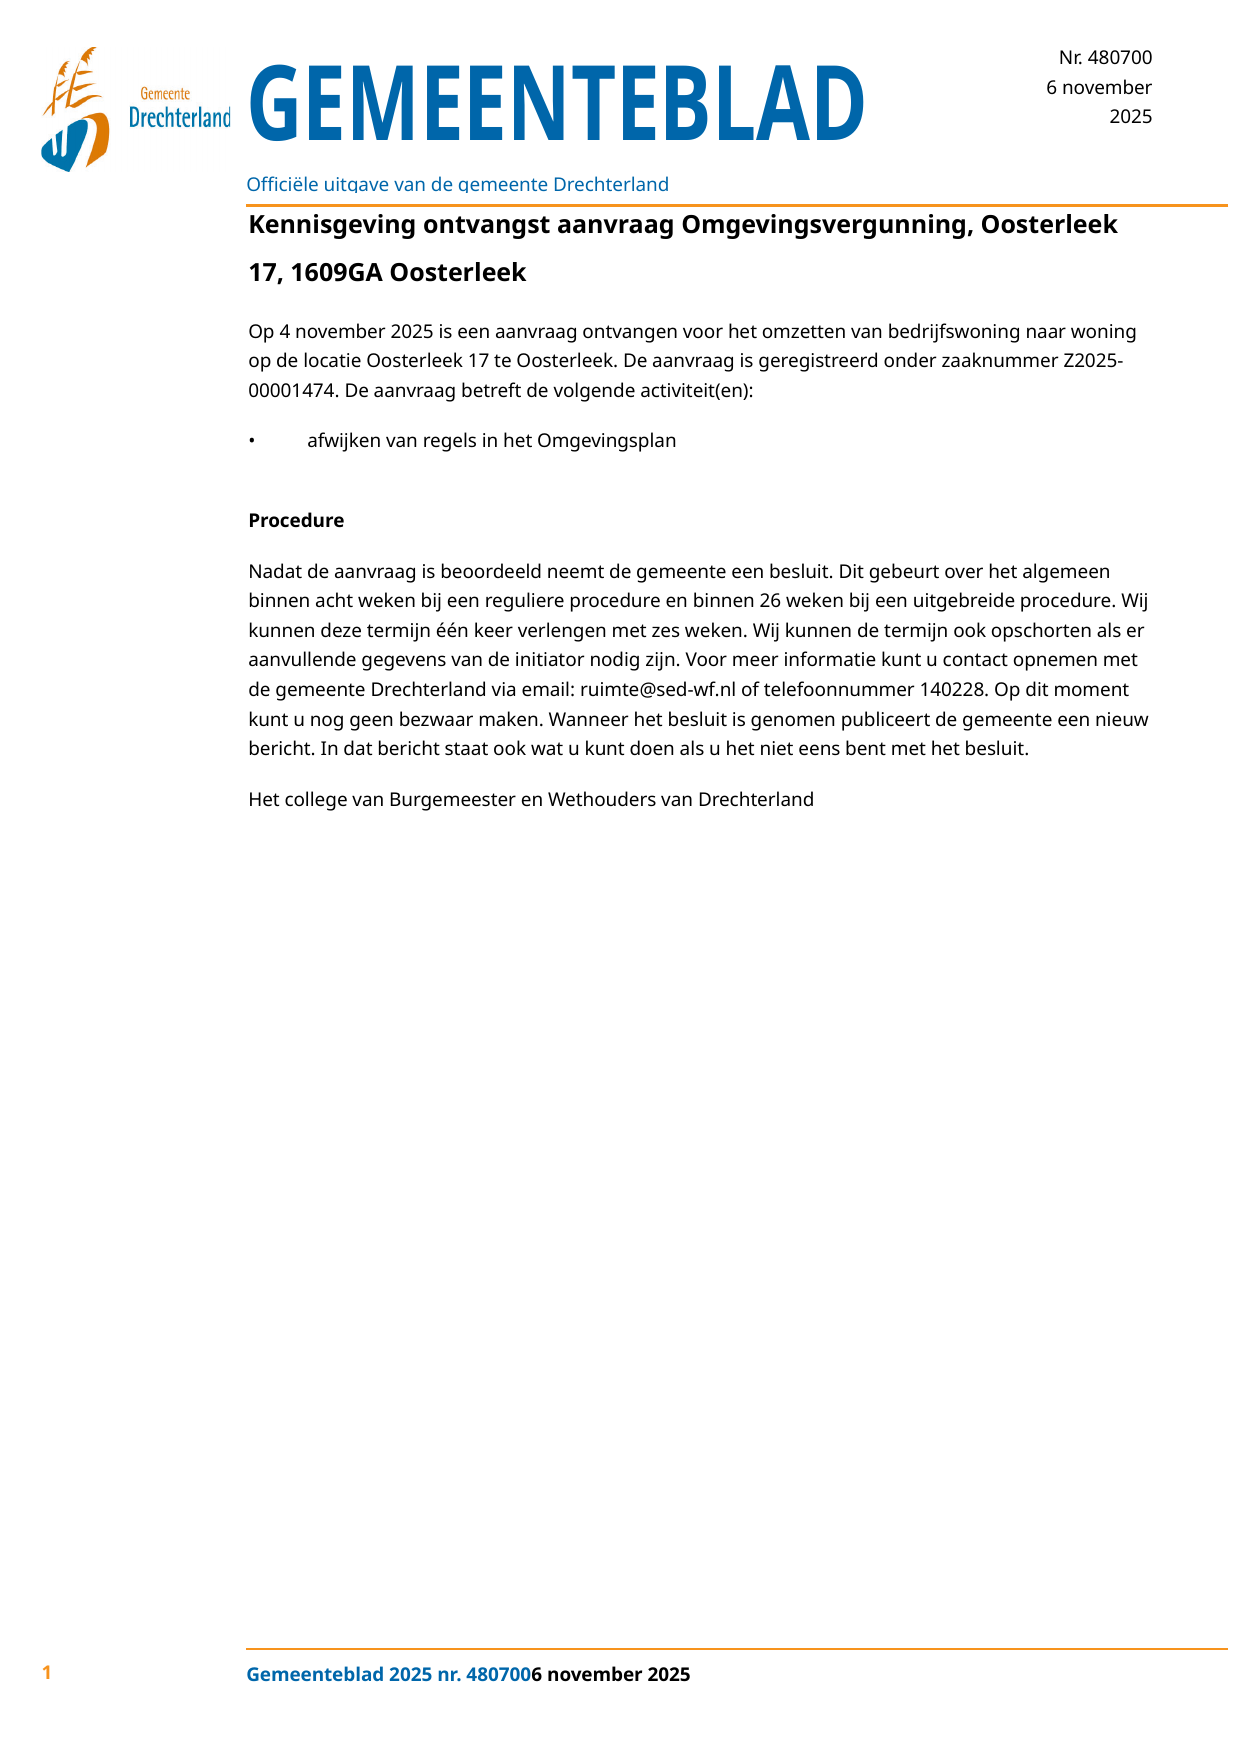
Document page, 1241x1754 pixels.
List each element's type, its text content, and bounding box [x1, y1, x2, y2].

text Op 4 november 2025 is een aanvraag ontvangen voor het omzetten van bedrijfswoning naar woning op de locatie Oosterleek 17 te Oosterleek. De aanvraag is geregistreerd onder zaaknummer Z2025-00001474. De aanvraag betreft de volgende activiteit(en): [248, 318, 1152, 403]
picture [41, 158, 64, 172]
text Procedure [248, 507, 1152, 533]
list afwijken van regels in het Omgevingsplan [248, 427, 1152, 453]
picture [41, 47, 231, 172]
text Nadat de aanvraag is beoordeeld neemt de gemeente een besluit. Dit gebeurt over het algemeen binnen acht weken bij een reguliere procedure en binnen 26 weken bij een uitgebreide procedure. Wij kunnen deze termijn één keer verlengen met zes weken. Wij kunnen de termijn ook opschorten als er aanvullende gegevens van de initiator nodig zijn. Voor meer informatie kunt u contact opnemen met de gemeente Drechterland via email: ruimte@sed-wf.nl of telefoonnummer 140228. Op dit moment kunt u nog geen bezwaar maken. Wanneer het besluit is genomen publiceert de gemeente een nieuw bericht. In dat bericht staat ook wat u kunt doen als u het niet eens bent met het besluit. [248, 558, 1152, 761]
text Kennisgeving ontvangst aanvraag Omgevingsvergunning, Oosterleek 17, 1609GA Oosterleek [248, 207, 1152, 288]
picture [226, 115, 231, 124]
text Het college van Burgemeester en Wethouders van Drechterland [248, 786, 1152, 812]
